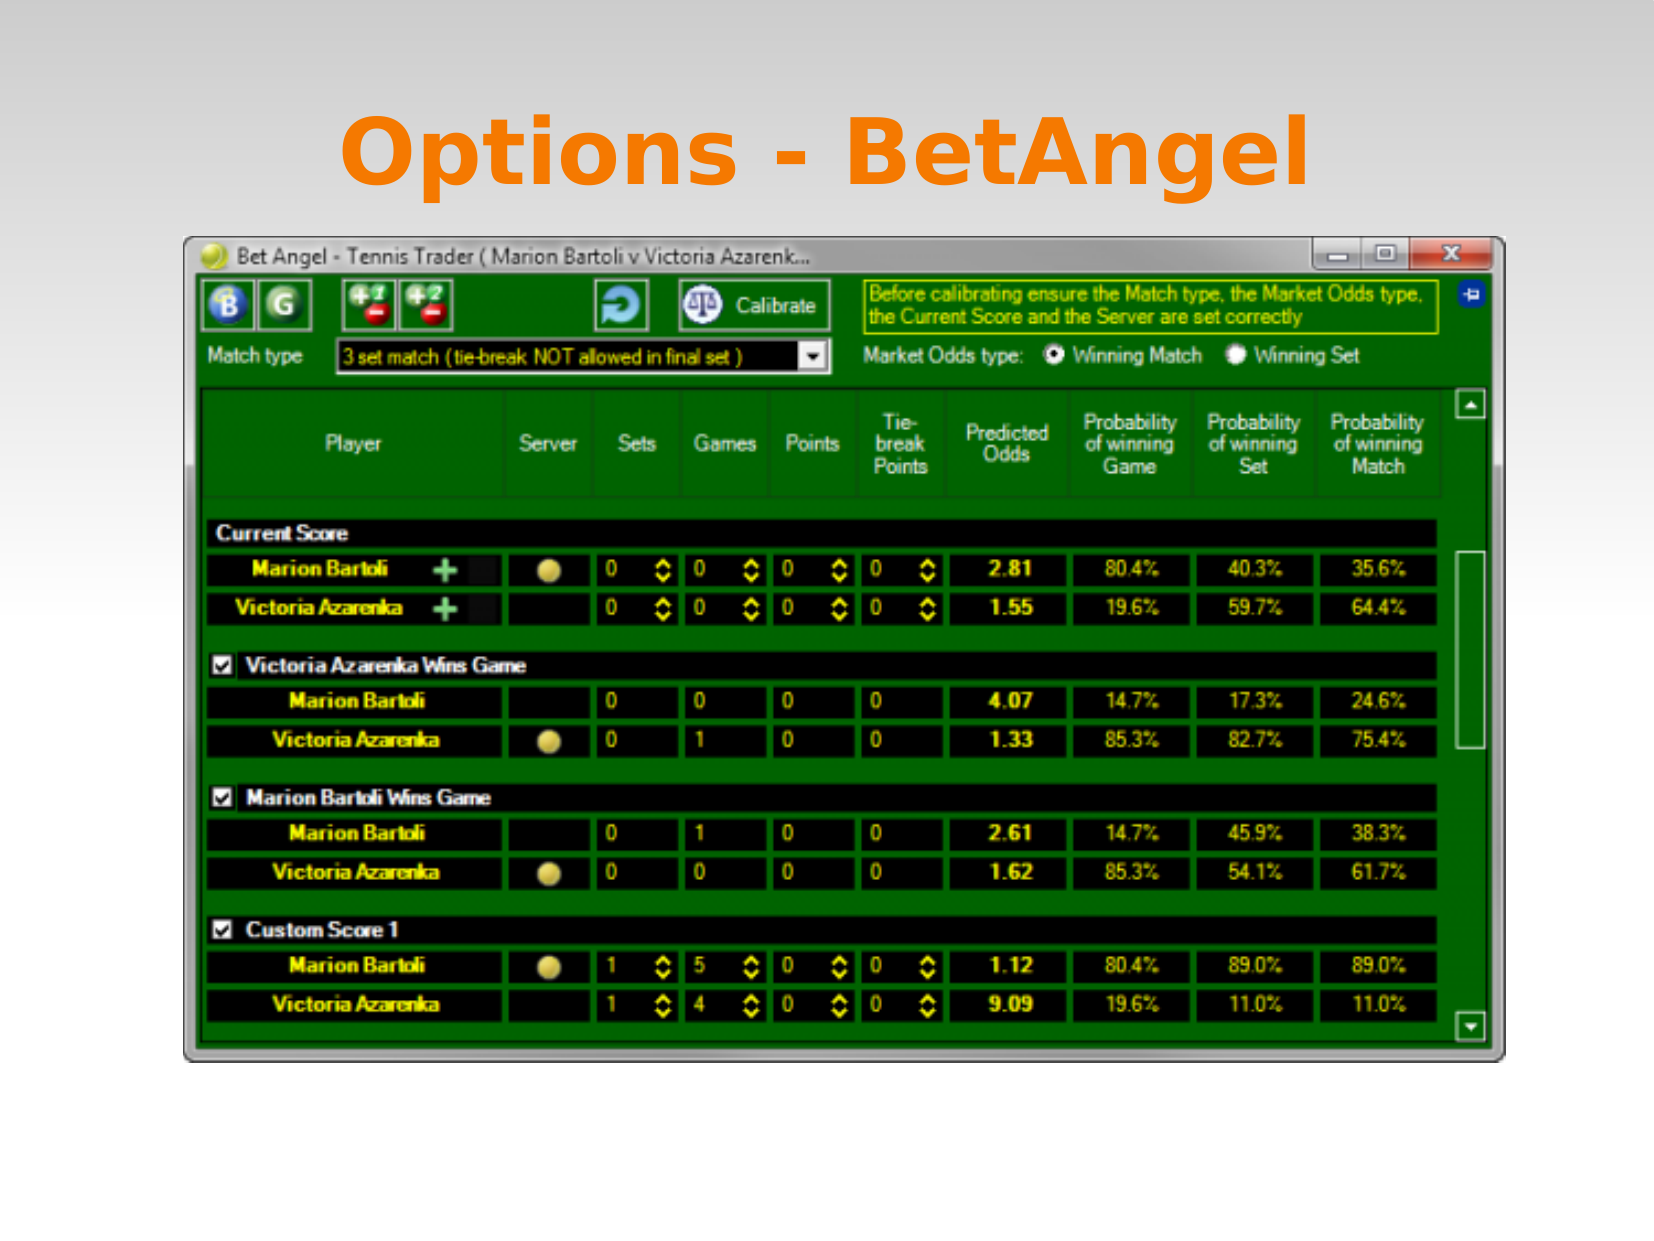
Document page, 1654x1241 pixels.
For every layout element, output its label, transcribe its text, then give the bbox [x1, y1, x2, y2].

title Options - BetAngel [82, 49, 1571, 257]
picture [183, 236, 1506, 1063]
